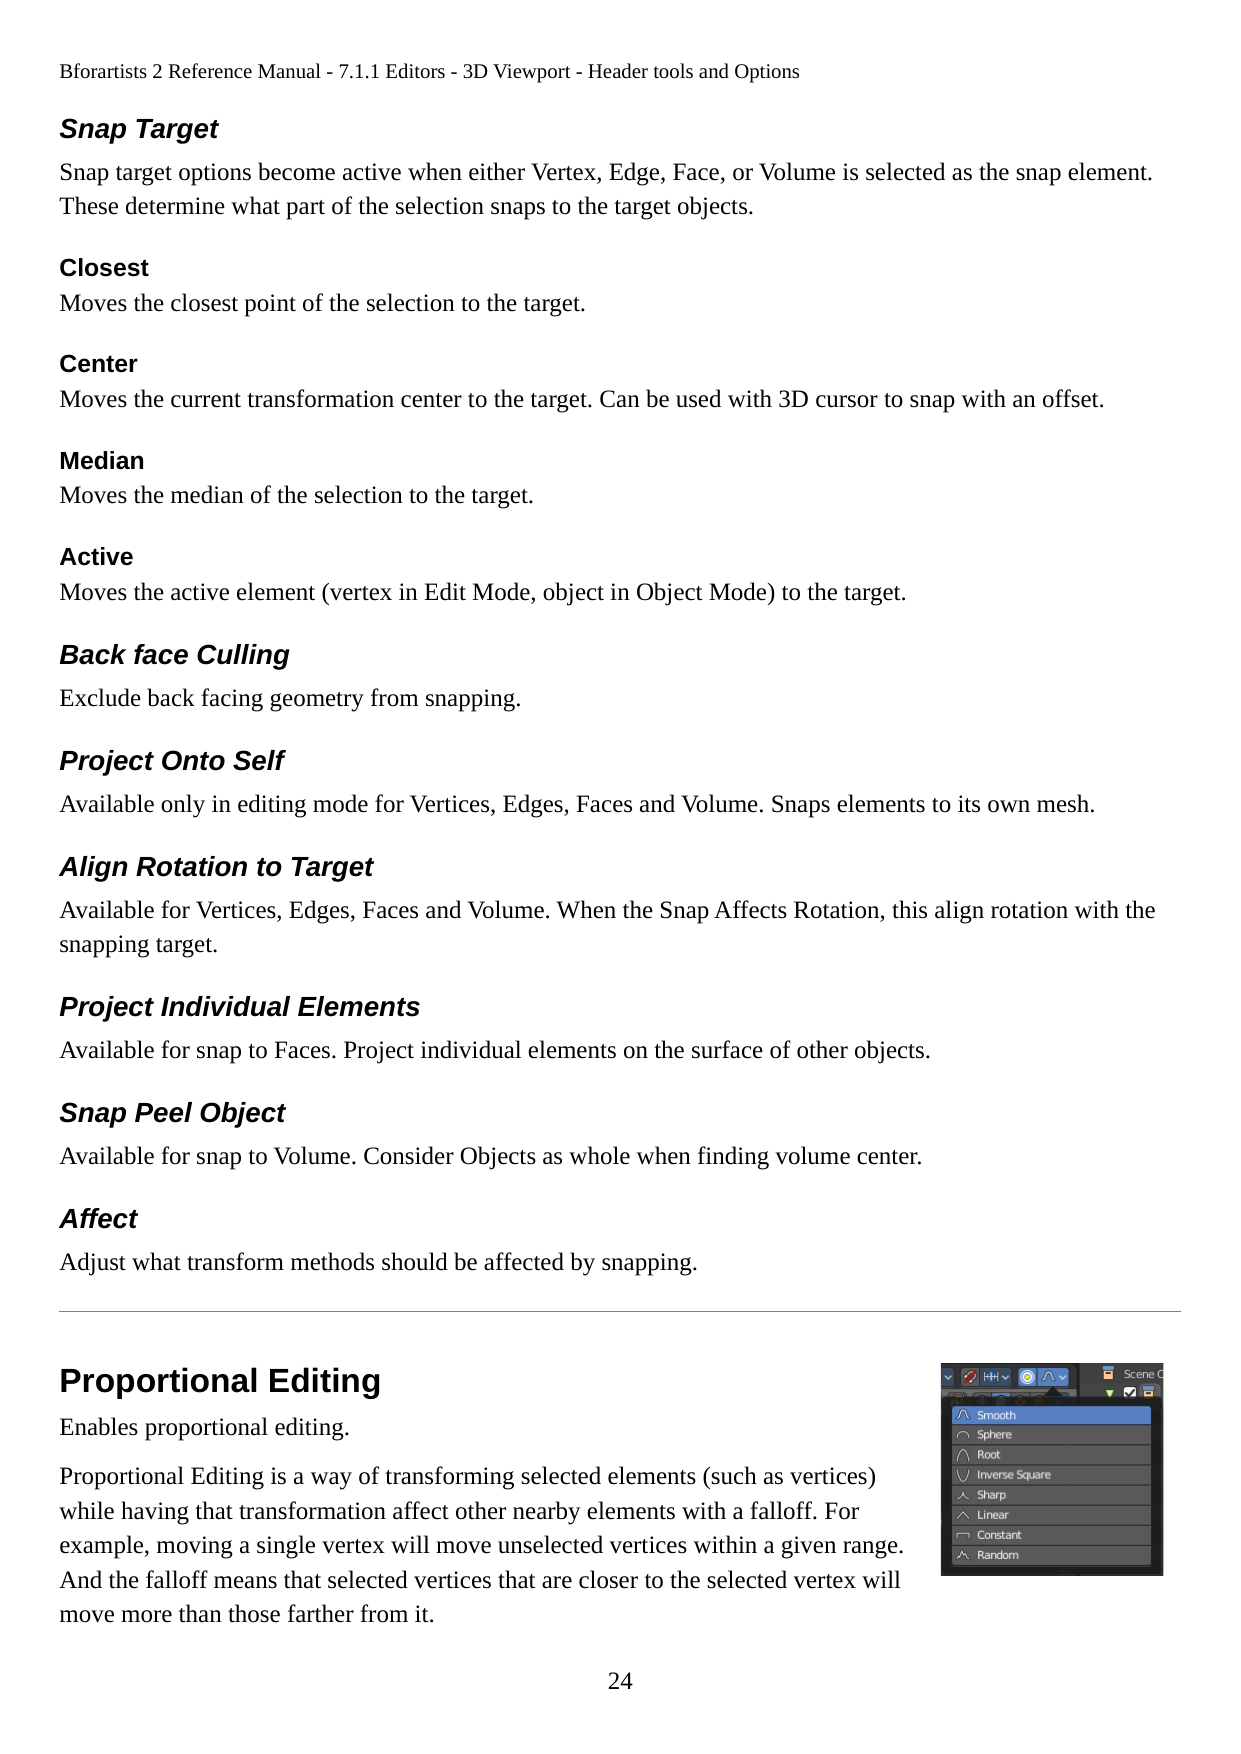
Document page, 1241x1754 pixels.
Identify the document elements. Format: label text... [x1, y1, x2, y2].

text Adjust what transform methods should be affected by snapping. [59, 1247, 1181, 1276]
text Exclude back facing geometry from snapping. [59, 683, 1181, 712]
subtitle Back face Culling [59, 638, 1181, 670]
text Available for snap to Volume. Consider Objects as whole when finding volume center. [59, 1141, 1181, 1170]
text Moves the closest point of the selection to the target. [59, 288, 1181, 317]
subtitle Snap Peel Object [59, 1097, 1181, 1128]
text Moves the median of the selection to the target. [59, 481, 1181, 509]
text Moves the active element (vertex in Edit Mode, object in Object Mode) to the target. [59, 577, 1181, 606]
subtitle Affect [59, 1203, 1181, 1234]
text Enables proportional editing. [59, 1412, 940, 1441]
subtitle Project Individual Elements [59, 991, 1181, 1023]
picture [940, 1363, 1164, 1576]
subtitle Project Onto Self [59, 744, 1181, 776]
text Snap target options become active when either Vertex, Edge, Face, or Volume is selected as the snap element. These determine what part of the selection snaps to the target objects. [59, 157, 1181, 220]
subtitle Median [59, 446, 1181, 474]
subtitle Closest [59, 253, 1181, 282]
text Proportional Editing is a way of transforming selected elements (such as vertices) while having that transformation affect other nearby elements with a falloff. For example, moving a single vertex will move unselected vertices within a given range. And the falloff means that selected vertices that are closer to the selected vertex will move more than those farther from it. [59, 1461, 1181, 1628]
text Available for snap to Faces. Project individual elements on the surface of other objects. [59, 1035, 1181, 1064]
subtitle Align Rotation to Target [59, 850, 1181, 882]
subtitle Active [59, 542, 1181, 571]
text Moves the current transformation center to the target. Can be used with 3D cursor to snap with an offset. [59, 384, 1181, 413]
text Available only in editing mode for Vertices, Edges, Faces and Volume. Snaps elements to its own mesh. [59, 789, 1181, 817]
subtitle Center [59, 349, 1181, 378]
text Available for Vertices, Edges, Faces and Volume. When the Snap Affects Rotation, this align rotation with the snapping target. [59, 895, 1181, 958]
subtitle Snap Target [59, 113, 1181, 144]
subtitle Proportional Editing [59, 1361, 1181, 1400]
